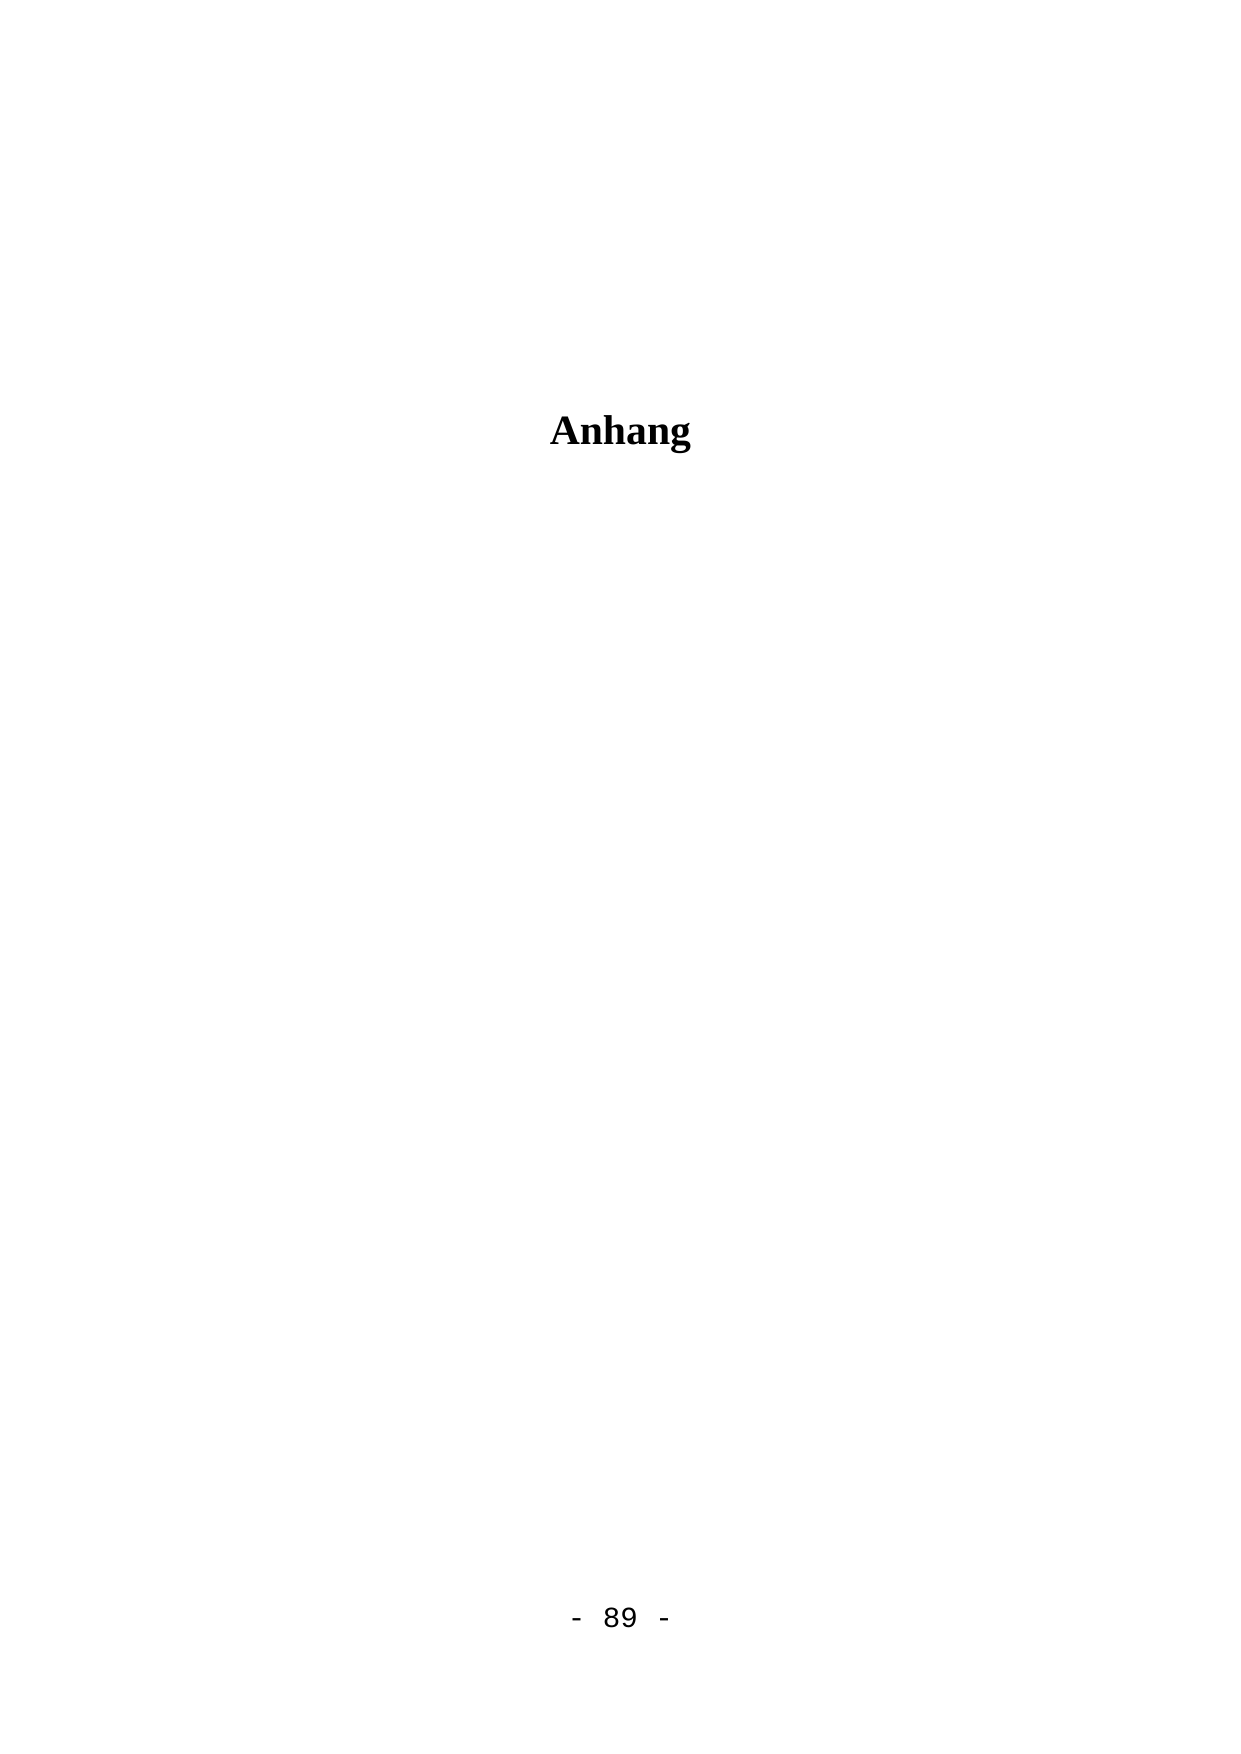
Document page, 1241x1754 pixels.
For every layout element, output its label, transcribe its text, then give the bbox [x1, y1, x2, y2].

text Anhang [118, 406, 1122, 453]
